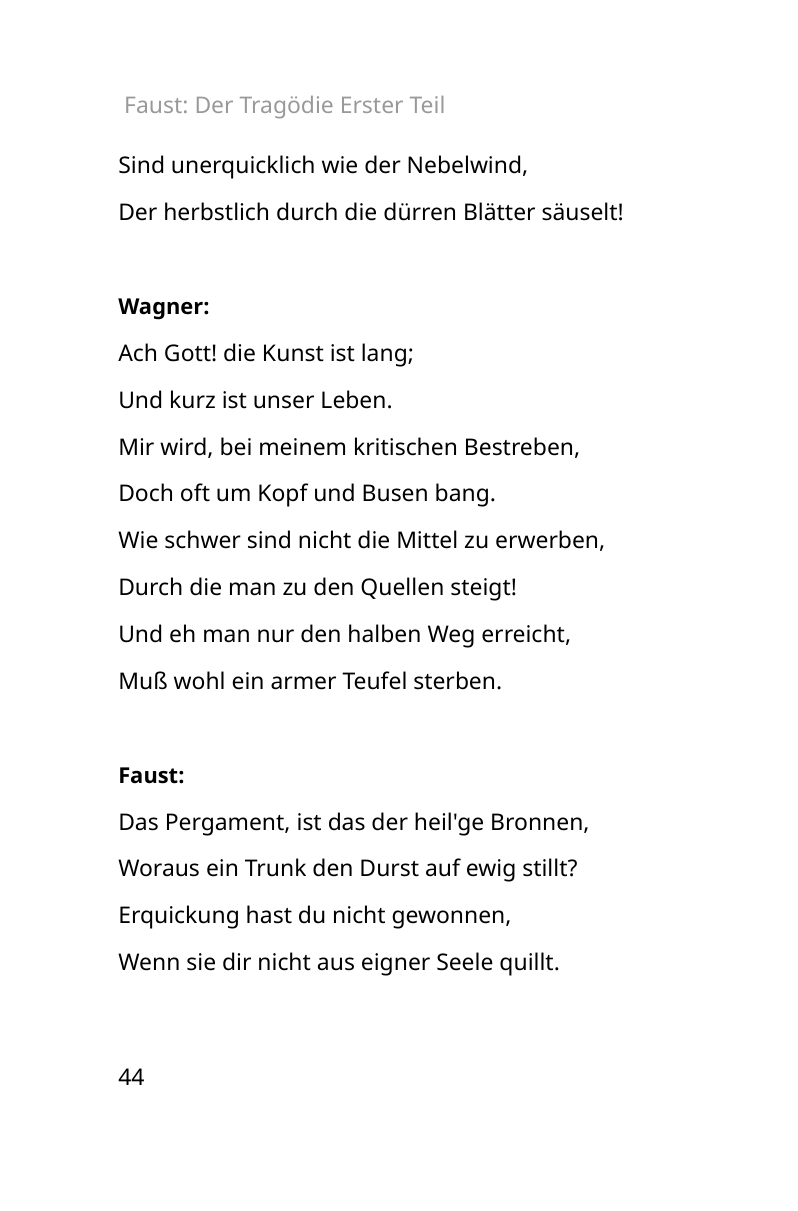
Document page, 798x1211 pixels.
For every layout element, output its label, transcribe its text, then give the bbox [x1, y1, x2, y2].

text Sind unerquicklich wie der Nebelwind, Der herbstlich durch die dürren Blätter säuselt! [118, 149, 679, 227]
text Wagner: Ach Gott! die Kunst ist lang; Und kurz ist unser Leben. Mir wird, bei meinem kritischen Bestreben, Doch oft um Kopf und Busen bang. Wie schwer sind nicht die Mittel zu erwerben, Durch die man zu den Quellen steigt! Und eh man nur den halben Weg erreicht, Muß wohl ein armer Teufel sterben. [118, 261, 679, 696]
text Faust: Das Pergament, ist das der heil'ge Bronnen, Woraus ein Trunk den Durst auf ewig stillt? Erquickung hast du nicht gewonnen, Wenn sie dir nicht aus eigner Seele quillt. [118, 729, 679, 977]
